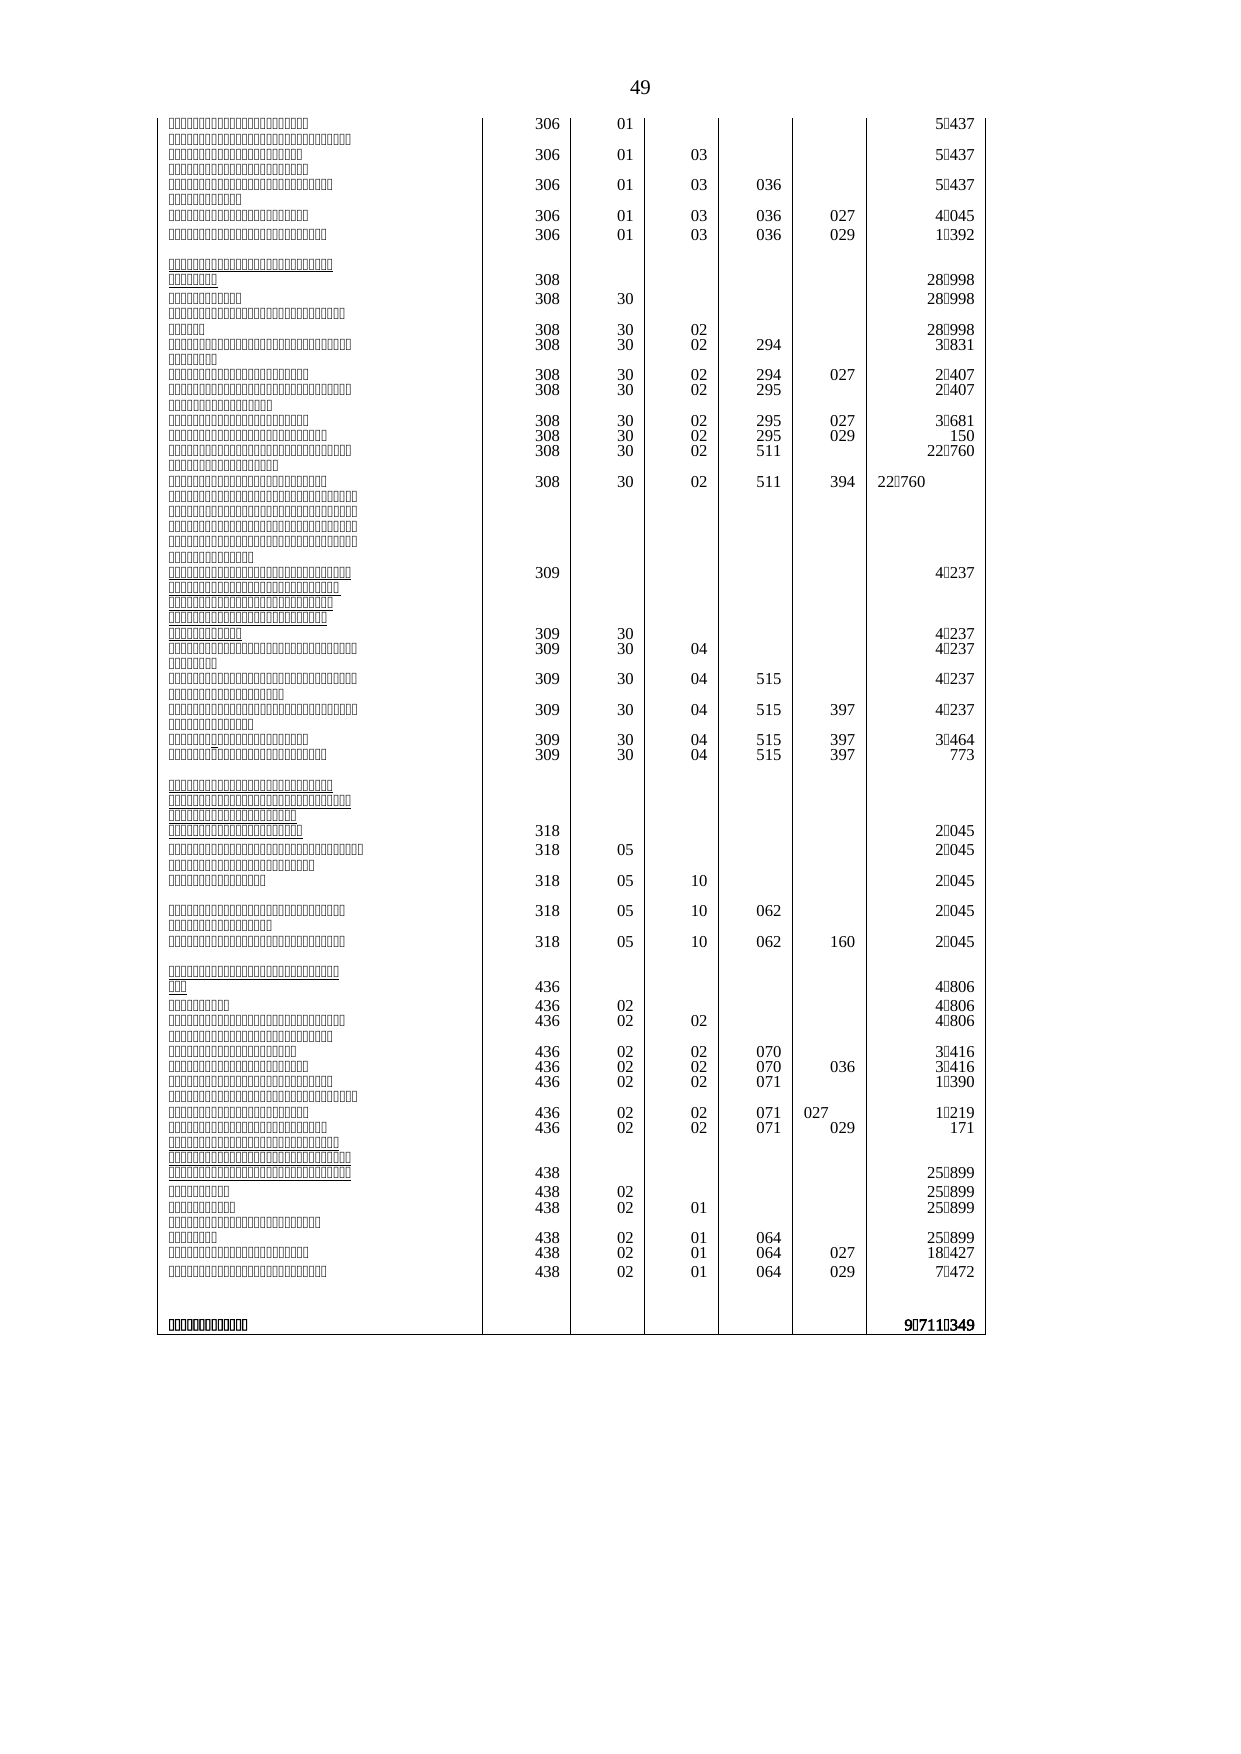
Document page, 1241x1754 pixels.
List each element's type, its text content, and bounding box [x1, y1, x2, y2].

table_cell  [645, 1015, 718, 1030]
table_cell  [719, 673, 792, 703]
table_cell [719, 133, 792, 164]
table_cell  [158, 430, 482, 445]
table_cell [793, 118, 866, 133]
table_cell [719, 1000, 792, 1015]
table_cell  [867, 905, 985, 935]
table_cell  [645, 1106, 718, 1122]
table_cell   [158, 966, 482, 1000]
table_cell  [793, 1106, 866, 1122]
table_cell  [793, 209, 866, 228]
table_cell  [867, 1000, 985, 1015]
table_cell  [867, 966, 985, 1000]
table_cell  [571, 1217, 644, 1247]
table_cell  [719, 1217, 792, 1247]
table_cell  [571, 749, 644, 779]
table_cell  [719, 384, 792, 414]
table_cell  [483, 209, 570, 228]
table_cell  [483, 1061, 570, 1076]
table_cell [645, 966, 718, 1000]
table_cell  [867, 780, 985, 844]
table_cell [793, 384, 866, 414]
table_cell   [158, 384, 482, 414]
table_cell  [867, 1061, 985, 1076]
table_cell  [571, 293, 644, 308]
table_cell  [571, 1030, 644, 1061]
table_cell  [483, 228, 570, 259]
table_cell  [483, 445, 570, 475]
table_cell  [483, 643, 570, 673]
table_cell  [867, 430, 985, 445]
table_cell  [719, 1266, 792, 1307]
table_cell [571, 567, 644, 627]
table_cell  [793, 369, 866, 384]
table_cell  [867, 628, 985, 643]
table_cell  [571, 1061, 644, 1076]
table_cell  [867, 1186, 985, 1201]
table_cell [645, 628, 718, 643]
table_cell  [483, 567, 570, 627]
table_cell  [571, 308, 644, 338]
table_cell  [867, 308, 985, 338]
table_cell  [793, 415, 866, 430]
table_cell  [483, 475, 570, 567]
table_cell  [719, 228, 792, 259]
table_cell  [571, 1186, 644, 1201]
table_cell  [571, 935, 644, 966]
table_cell [793, 1186, 866, 1201]
table_cell       [158, 475, 482, 567]
table_cell  [483, 430, 570, 445]
table_cell  [867, 1030, 985, 1061]
table_cell  [483, 339, 570, 369]
table_cell  [645, 133, 718, 164]
table_cell  [867, 1122, 985, 1137]
table_cell  [158, 1015, 482, 1030]
table_cell  [793, 1061, 866, 1076]
table_cell  [867, 209, 985, 228]
table_cell  [867, 643, 985, 673]
table_cell  [867, 1076, 985, 1106]
table_cell  [645, 1061, 718, 1076]
table_cell  [158, 1106, 482, 1122]
table_cell [571, 966, 644, 1000]
table_cell  [867, 133, 985, 164]
table_cell  [867, 704, 985, 734]
table_cell  [158, 749, 482, 779]
table_cell  [867, 935, 985, 966]
table_cell  [483, 293, 570, 308]
table_cell  [571, 1266, 644, 1307]
table_cell  [571, 643, 644, 673]
table_cell  [645, 734, 718, 749]
table_cell [793, 339, 866, 369]
table_cell  [571, 133, 644, 164]
table_cell [793, 1217, 866, 1247]
table_cell  [645, 905, 718, 935]
table_cell  [719, 339, 792, 369]
table_cell  [571, 1076, 644, 1106]
table_cell  [483, 734, 570, 749]
table_cell [793, 1137, 866, 1186]
table_cell  [645, 749, 718, 779]
table_cell  [483, 1122, 570, 1137]
table_cell  [571, 673, 644, 703]
table_cell [645, 1137, 718, 1186]
table_cell  [158, 734, 482, 749]
table_cell  [158, 935, 482, 966]
table_cell [793, 1076, 866, 1106]
table_cell  [719, 1106, 792, 1122]
table_cell   [158, 643, 482, 673]
table_cell  [867, 164, 985, 209]
table_cell  [867, 445, 985, 475]
table_cell     [158, 780, 482, 844]
table_cell  [867, 1201, 985, 1217]
table_cell  [719, 369, 792, 384]
table_cell  [719, 1061, 792, 1076]
table_cell   [158, 844, 482, 874]
table_cell  [571, 369, 644, 384]
table_cell  [867, 1266, 985, 1307]
table_cell   [158, 339, 482, 369]
table_cell  [793, 749, 866, 779]
table_cell  [719, 164, 792, 209]
table_cell  [483, 704, 570, 734]
table_cell  [645, 228, 718, 259]
table_cell [822, 1308, 866, 1334]
table_cell  [793, 1266, 866, 1307]
table_cell   [158, 1030, 482, 1061]
table_cell  [719, 475, 792, 567]
table_cell  [867, 384, 985, 414]
table_cell  [793, 228, 866, 259]
table_cell [719, 1186, 792, 1201]
table_cell  [719, 734, 792, 749]
table_cell  [719, 1030, 792, 1061]
table_cell  [483, 164, 570, 209]
table_cell  [645, 643, 718, 673]
table_cell  [793, 935, 866, 966]
table_cell  [483, 780, 570, 844]
table_cell  [158, 1247, 482, 1266]
table_cell  [719, 1076, 792, 1106]
table_cell  [867, 875, 985, 905]
table_cell [793, 164, 866, 209]
table_cell [719, 1137, 792, 1186]
table_cell [719, 966, 792, 1000]
table_cell  [719, 430, 792, 445]
table_cell [793, 293, 866, 308]
table_cell  [571, 1201, 644, 1217]
table_cell  [571, 844, 644, 874]
table_cell  [571, 445, 644, 475]
table_cell  [867, 567, 985, 627]
table_cell  [483, 1030, 570, 1061]
table_cell [793, 133, 866, 164]
table_cell  [645, 1076, 718, 1106]
table_cell [571, 1308, 644, 1334]
table_cell  [483, 1137, 570, 1186]
table_cell  [571, 415, 644, 430]
table_cell  [645, 475, 718, 567]
table_cell  [867, 1308, 985, 1334]
table_cell [793, 308, 866, 338]
table_cell  [571, 1015, 644, 1030]
table_cell  [645, 1217, 718, 1247]
table_cell  [571, 475, 644, 567]
table_cell  [483, 1201, 570, 1217]
table_cell  [719, 905, 792, 935]
table_cell  [483, 1266, 570, 1307]
table_cell  [645, 875, 718, 905]
table_cell [645, 259, 718, 293]
table_cell  [571, 905, 644, 935]
table_cell [719, 780, 792, 844]
table_cell [793, 1308, 822, 1334]
table_cell  [867, 228, 985, 259]
table_cell  [571, 704, 644, 734]
table_cell [719, 1201, 792, 1217]
table_cell   [158, 259, 482, 293]
table_cell  [793, 704, 866, 734]
table_cell [719, 118, 792, 133]
table_cell  [483, 844, 570, 874]
table_cell [645, 293, 718, 308]
table_cell   [158, 308, 482, 338]
table_cell  [571, 228, 644, 259]
table_cell  [867, 415, 985, 430]
table_cell  [645, 339, 718, 369]
table_cell  [483, 259, 570, 293]
table_cell  [867, 749, 985, 779]
table_cell [645, 1000, 718, 1015]
table_cell   [158, 133, 482, 164]
table_cell  [483, 905, 570, 935]
table_cell  [571, 1000, 644, 1015]
table_cell [793, 643, 866, 673]
table_cell  [158, 369, 482, 384]
table_cell  [645, 164, 718, 209]
table_cell  [867, 118, 985, 133]
table_cell [719, 643, 792, 673]
table_cell  [645, 209, 718, 228]
table_cell [645, 1186, 718, 1201]
table_cell  [645, 430, 718, 445]
table_cell  [571, 209, 644, 228]
table_cell  [867, 1247, 985, 1266]
table_cell [645, 844, 718, 874]
table_cell [571, 780, 644, 844]
table_cell  [158, 1000, 482, 1015]
table_cell  [867, 369, 985, 384]
table_cell  [483, 1076, 570, 1106]
table_cell  [571, 628, 644, 643]
table_cell   [158, 704, 482, 734]
table_cell   [158, 445, 482, 475]
table_cell  [483, 966, 570, 1000]
table_cell  [483, 118, 570, 133]
table_cell [793, 1030, 866, 1061]
table_cell  [158, 1186, 482, 1201]
table_cell  [719, 704, 792, 734]
table_cell  [645, 369, 718, 384]
table_cell  [867, 1217, 985, 1247]
table_cell [645, 780, 718, 844]
table_cell [719, 259, 792, 293]
table_cell  [867, 1106, 985, 1122]
table_cell [571, 259, 644, 293]
table_cell [483, 1308, 570, 1334]
table_cell  [645, 384, 718, 414]
table_cell [793, 567, 866, 627]
table_cell [719, 628, 792, 643]
table_cell   [158, 673, 482, 703]
table_cell  [867, 293, 985, 308]
table_cell  [483, 673, 570, 703]
table_cell  [158, 209, 482, 228]
table_cell  [483, 415, 570, 430]
table_cell  [793, 734, 866, 749]
table_cell  [645, 935, 718, 966]
table_cell [571, 1137, 644, 1186]
table_cell  [645, 673, 718, 703]
table_cell  [645, 1122, 718, 1137]
table_cell  [483, 875, 570, 905]
table_cell  [158, 293, 482, 308]
table_cell [719, 844, 792, 874]
table_cell  [793, 430, 866, 445]
table_cell [719, 293, 792, 308]
table_cell  [483, 133, 570, 164]
table_cell  [158, 1061, 482, 1076]
table_cell  [571, 1122, 644, 1137]
table_cell [793, 1201, 866, 1217]
table_cell [793, 844, 866, 874]
table_cell  [158, 875, 482, 905]
table_cell  [719, 415, 792, 430]
table_cell  [483, 1015, 570, 1030]
table_cell  [158, 1122, 482, 1137]
table_cell  [483, 369, 570, 384]
table_cell  [719, 935, 792, 966]
table_cell  [571, 734, 644, 749]
table_cell [793, 1000, 866, 1015]
table_cell  [867, 734, 985, 749]
table_cell  [793, 1247, 866, 1266]
table_cell [719, 875, 792, 905]
table_cell [719, 308, 792, 338]
table_cell    [158, 164, 482, 209]
table_cell  [571, 164, 644, 209]
table_cell  [867, 844, 985, 874]
table_cell  [867, 259, 985, 293]
table_cell  [645, 445, 718, 475]
table_cell  [719, 445, 792, 475]
table_cell  [867, 1137, 985, 1186]
table_cell  [483, 935, 570, 966]
table_cell  [571, 1106, 644, 1122]
table_cell [793, 905, 866, 935]
table_cell [793, 966, 866, 1000]
table_cell [719, 567, 792, 627]
table_cell  [483, 749, 570, 779]
table_cell  [719, 209, 792, 228]
table_cell [719, 1308, 792, 1334]
table_cell  [158, 1308, 482, 1334]
table_cell  [571, 875, 644, 905]
table_cell  [483, 1186, 570, 1201]
table_cell [793, 445, 866, 475]
table_cell   [158, 1076, 482, 1106]
table_cell  [158, 228, 482, 259]
table_cell  [158, 118, 482, 133]
table_cell  [483, 1106, 570, 1122]
table_cell  [719, 749, 792, 779]
table_cell  [571, 384, 644, 414]
table_cell [793, 780, 866, 844]
table_cell  [867, 339, 985, 369]
table_cell  [483, 628, 570, 643]
table_cell  [483, 384, 570, 414]
table_cell [793, 259, 866, 293]
table_cell  [645, 704, 718, 734]
table_cell  [571, 1247, 644, 1266]
table_cell     [158, 567, 482, 627]
table_cell  [645, 1201, 718, 1217]
table_cell  [483, 1000, 570, 1015]
table_cell  [867, 1015, 985, 1030]
table_cell [645, 1308, 718, 1334]
table_cell [645, 118, 718, 133]
table_cell  [645, 1266, 718, 1307]
table_cell  [483, 1247, 570, 1266]
table_cell [645, 567, 718, 627]
table_cell  [158, 1201, 482, 1217]
table_cell  [158, 1266, 482, 1307]
table_cell  [719, 1247, 792, 1266]
table_cell  [571, 118, 644, 133]
table_cell  [483, 308, 570, 338]
table_cell  [719, 1122, 792, 1137]
table_cell  [571, 339, 644, 369]
table_cell  [867, 475, 985, 567]
table_cell  [867, 673, 985, 703]
table_cell   [158, 1217, 482, 1247]
table_cell  [645, 1247, 718, 1266]
table_cell  [793, 1122, 866, 1137]
table_cell  [483, 1217, 570, 1247]
table_cell [793, 1015, 866, 1030]
table_cell  [645, 308, 718, 338]
table_cell    [158, 1137, 482, 1186]
table_cell [793, 628, 866, 643]
table_cell   [158, 905, 482, 935]
table_cell [793, 673, 866, 703]
table_cell  [158, 628, 482, 643]
table_cell  [793, 475, 866, 567]
table_cell  [158, 415, 482, 430]
table_cell [793, 875, 866, 905]
table_cell  [645, 415, 718, 430]
table_cell  [645, 1030, 718, 1061]
table_cell  [571, 430, 644, 445]
table_cell [719, 1015, 792, 1030]
